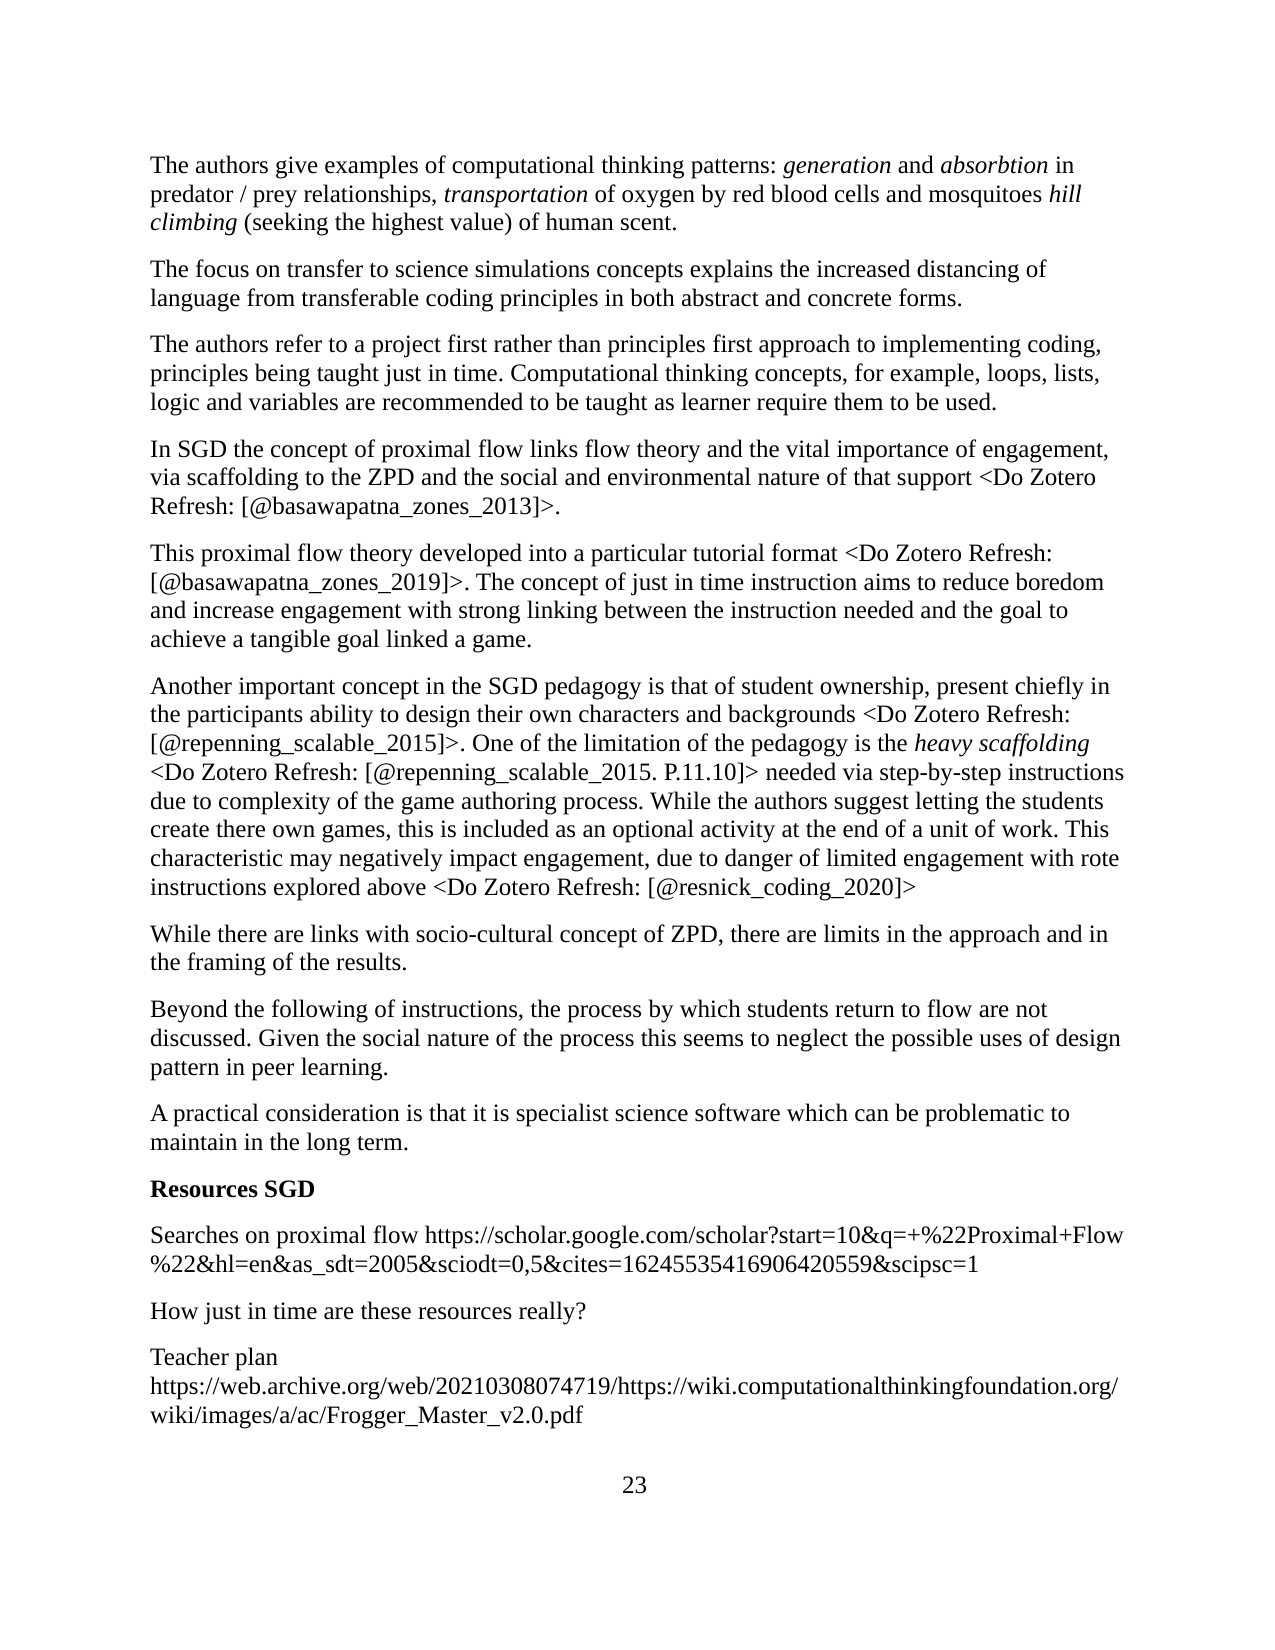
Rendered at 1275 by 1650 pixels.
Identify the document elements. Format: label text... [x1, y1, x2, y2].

text This proximal flow theory developed into a particular tutorial format <Do Zotero Refresh: [@basawapatna_zones_2019]>. The concept of just in time instruction aims to reduce boredom and increase engagement with strong linking between the instruction needed and the goal to achieve a tangible goal linked a game. [150, 538, 1125, 653]
text Another important concept in the SGD pedagogy is that of student ownership, present chiefly in the participants ability to design their own characters and backgrounds <Do Zotero Refresh: [@repenning_scalable_2015]>. One of the limitation of the pedagogy is the heavy scaffolding <Do Zotero Refresh: [@repenning_scalable_2015. P.11.10]> needed via step-by-step instructions due to complexity of the game authoring process. While the authors suggest letting the students create there own games, this is included as an optional activity at the end of a unit of work. This characteristic may negatively impact engagement, due to danger of limited engagement with rote instructions explored above <Do Zotero Refresh: [@resnick_coding_2020]> [150, 671, 1125, 901]
text How just in time are these resources really? [150, 1296, 1125, 1324]
text In SGD the concept of proximal flow links flow theory and the vital importance of engagement, via scaffolding to the ZPD and the social and environmental nature of that support <Do Zotero Refresh: [@basawapatna_zones_2013]>. [150, 434, 1125, 520]
text While there are links with socio-cultural concept of ZPD, there are limits in the approach and in the framing of the results. [150, 919, 1125, 976]
text The authors refer to a project first rather than principles first approach to implementing coding, principles being taught just in time. Computational thinking concepts, for example, loops, lists, logic and variables are recommended to be taught as learner require them to be used. [150, 329, 1125, 416]
text Searches on proximal flow https://scholar.google.com/scholar?start=10&q=+%22Proximal+Flow%22&hl=en&as_sdt=2005&sciodt=0,5&cites=16245535416906420559&scipsc=1 [150, 1220, 1125, 1278]
text The authors give examples of computational thinking patterns: generation and absorbtion in predator / prey relationships, transportation of oxygen by red blood cells and mosquitoes hill climbing (seeking the highest value) of human scent. [150, 150, 1125, 236]
text Teacher plan https://web.archive.org/web/20210308074719/https://wiki.computationalthinkingfoundation.org/wiki/images/a/ac/Frogger_Master_v2.0.pdf [150, 1342, 1125, 1429]
text The focus on transfer to science simulations concepts explains the increased distancing of language from transferable coding principles in both abstract and concrete forms. [150, 254, 1125, 312]
text Beyond the following of instructions, the process by which students return to flow are not discussed. Given the social nature of the process this seems to neglect the possible uses of design pattern in peer learning. [150, 994, 1125, 1080]
text A practical consideration is that it is specialist science software which can be problematic to maintain in the long term. [150, 1098, 1125, 1156]
text Resources SGD [150, 1174, 1125, 1202]
